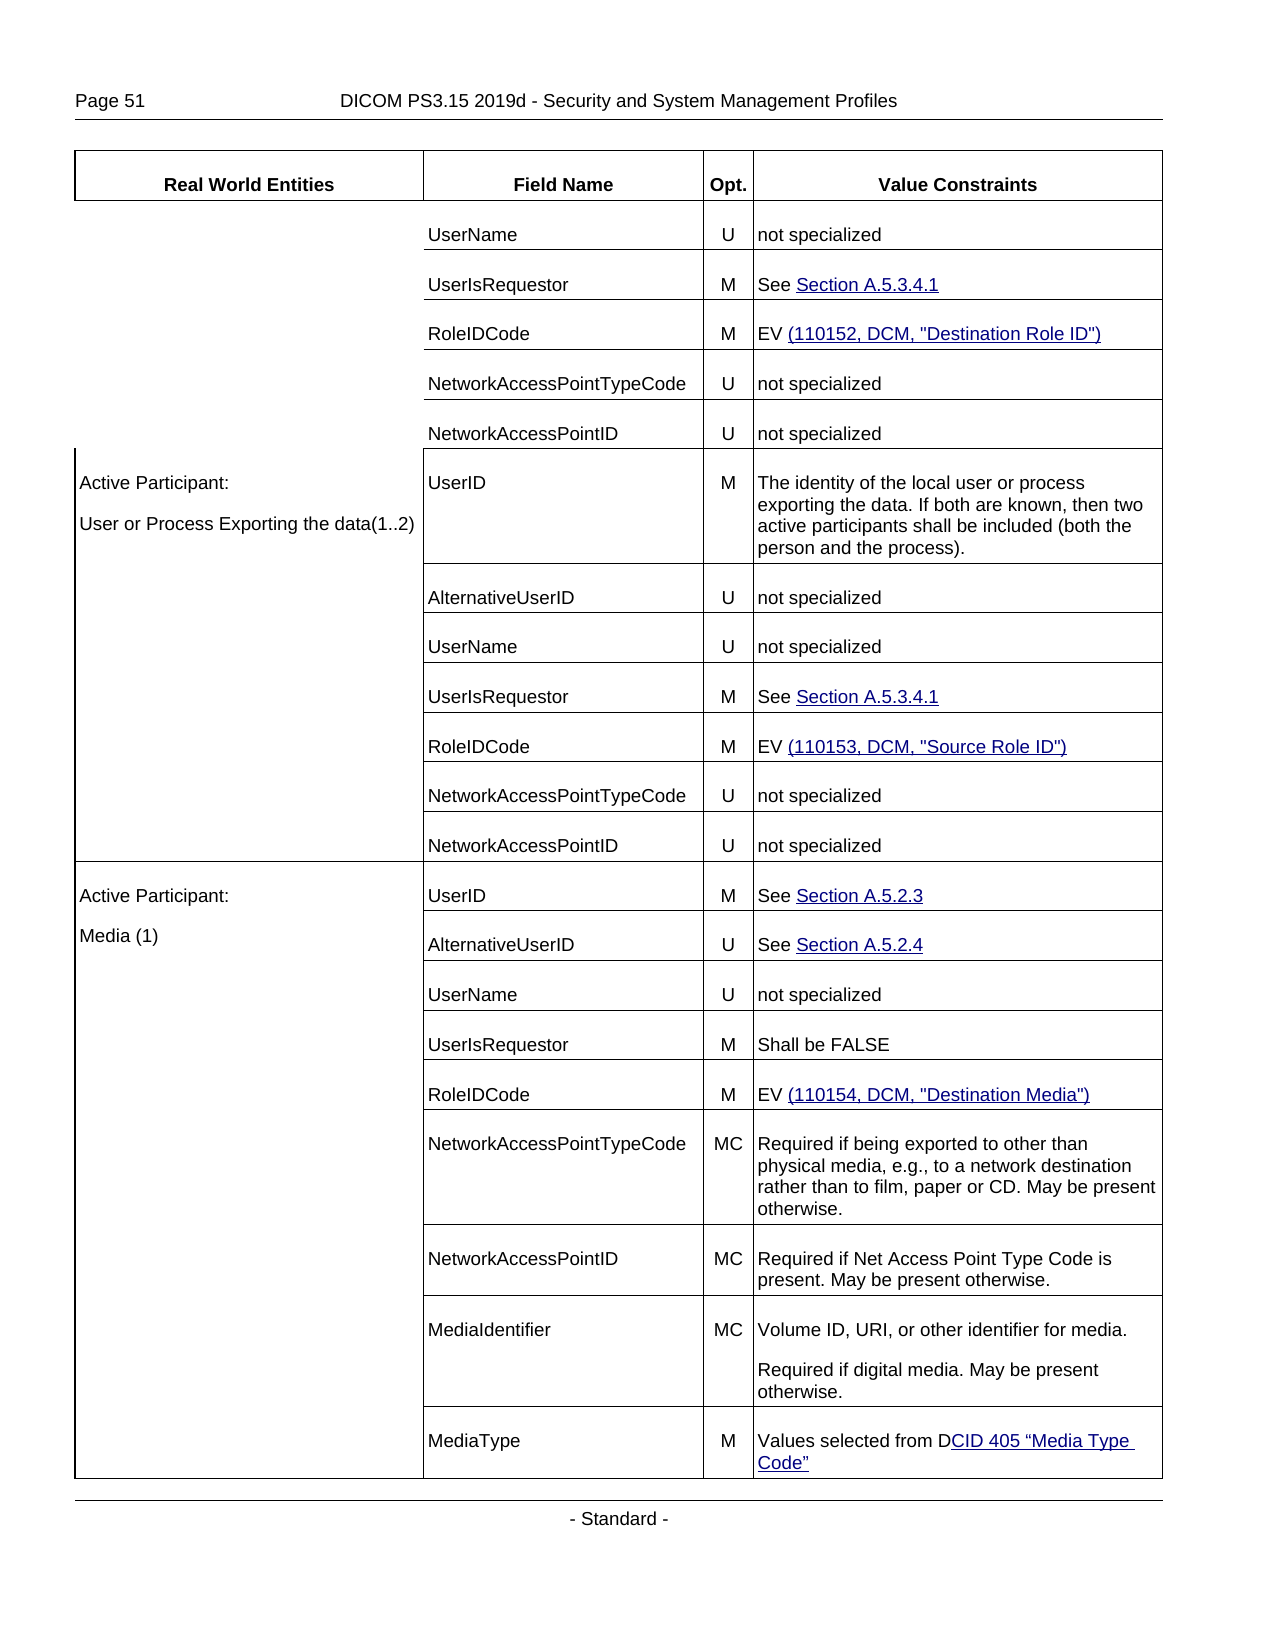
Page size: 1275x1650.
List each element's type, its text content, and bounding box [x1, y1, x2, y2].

table_header Real World Entities [76, 151, 423, 200]
table_cell Volume ID, URI, or other identifier for media. Required if digital media. May be present otherwise. [754, 1296, 1162, 1406]
table_cell UserID [424, 449, 703, 562]
table_cell Shall be FALSE [754, 1011, 1162, 1059]
table_cell NetworkAccessPointID [424, 1225, 703, 1295]
table_cell See Section A.5.2.4 [754, 911, 1162, 960]
table_cell U [704, 911, 753, 960]
table_cell M [704, 1060, 753, 1109]
table_cell not specialized [754, 350, 1162, 398]
table_cell M [704, 1011, 753, 1059]
table_cell M [704, 862, 753, 910]
table_cell U [704, 613, 753, 662]
table_cell UserIsRequestor [424, 1011, 703, 1059]
table_cell U [704, 961, 753, 1010]
table_cell Values selected from DCID 405 “Media Type Code” [754, 1407, 1162, 1477]
table_cell NetworkAccessPointTypeCode [424, 1110, 703, 1223]
table_cell U [704, 762, 753, 811]
table_cell NetworkAccessPointTypeCode [424, 762, 703, 811]
table_cell M [704, 250, 753, 299]
table_cell MediaType [424, 1407, 703, 1477]
table_cell MC [704, 1296, 753, 1406]
table_cell not specialized [754, 564, 1162, 612]
table_cell NetworkAccessPointID [424, 400, 703, 448]
table_cell AlternativeUserID [424, 564, 703, 612]
table_cell not specialized [754, 812, 1162, 861]
table_cell U [704, 350, 753, 398]
table_cell UserIsRequestor [424, 250, 703, 299]
table_cell UserName [424, 201, 703, 249]
table_cell MediaIdentifier [424, 1296, 703, 1406]
table_cell MC [704, 1225, 753, 1295]
table_cell RoleIDCode [424, 713, 703, 761]
table_cell Required if being exported to other than physical media, e.g., to a network destination rather than to film, paper or CD. May be present otherwise. [754, 1110, 1162, 1223]
table_cell Active Participant: User or Process Exporting the data(1..2) [76, 448, 423, 861]
table_cell UserName [424, 961, 703, 1010]
table_cell The identity of the local user or process exporting the data. If both are known, then two active participants shall be included (both the person and the process). [754, 449, 1162, 562]
table_cell NetworkAccessPointTypeCode [424, 350, 703, 398]
table_cell not specialized [754, 400, 1162, 448]
table_cell U [704, 400, 753, 448]
table_cell EV (110153, DCM, "Source Role ID") [754, 713, 1162, 761]
table_cell MC [704, 1110, 753, 1223]
table_cell M [704, 663, 753, 712]
table_cell not specialized [754, 613, 1162, 662]
table_cell not specialized [754, 961, 1162, 1010]
table_cell RoleIDCode [424, 1060, 703, 1109]
table_header Field Name [424, 151, 703, 200]
table_cell not specialized [754, 201, 1162, 249]
table_cell UserIsRequestor [424, 663, 703, 712]
table_cell U [704, 201, 753, 249]
table_cell See Section A.5.3.4.1 [754, 663, 1162, 712]
table_header Opt. [704, 151, 753, 200]
table_cell See Section A.5.3.4.1 [754, 250, 1162, 299]
table_cell U [704, 564, 753, 612]
table_cell M [704, 449, 753, 562]
table_cell M [704, 300, 753, 349]
table_cell See Section A.5.2.3 [754, 862, 1162, 910]
table_cell NetworkAccessPointID [424, 812, 703, 861]
table_cell EV (110154, DCM, "Destination Media") [754, 1060, 1162, 1109]
table_cell M [704, 1407, 753, 1477]
table_cell EV (110152, DCM, "Destination Role ID") [754, 300, 1162, 349]
table_header Value Constraints [754, 151, 1162, 200]
table_cell not specialized [754, 762, 1162, 811]
table_cell Active Participant: Media (1) [76, 862, 423, 1477]
table_cell RoleIDCode [424, 300, 703, 349]
table_cell UserID [424, 862, 703, 910]
table_cell UserName [424, 613, 703, 662]
table_cell AlternativeUserID [424, 911, 703, 960]
table_cell M [704, 713, 753, 761]
table_cell U [704, 812, 753, 861]
table_cell Required if Net Access Point Type Code is present. May be present otherwise. [754, 1225, 1162, 1295]
